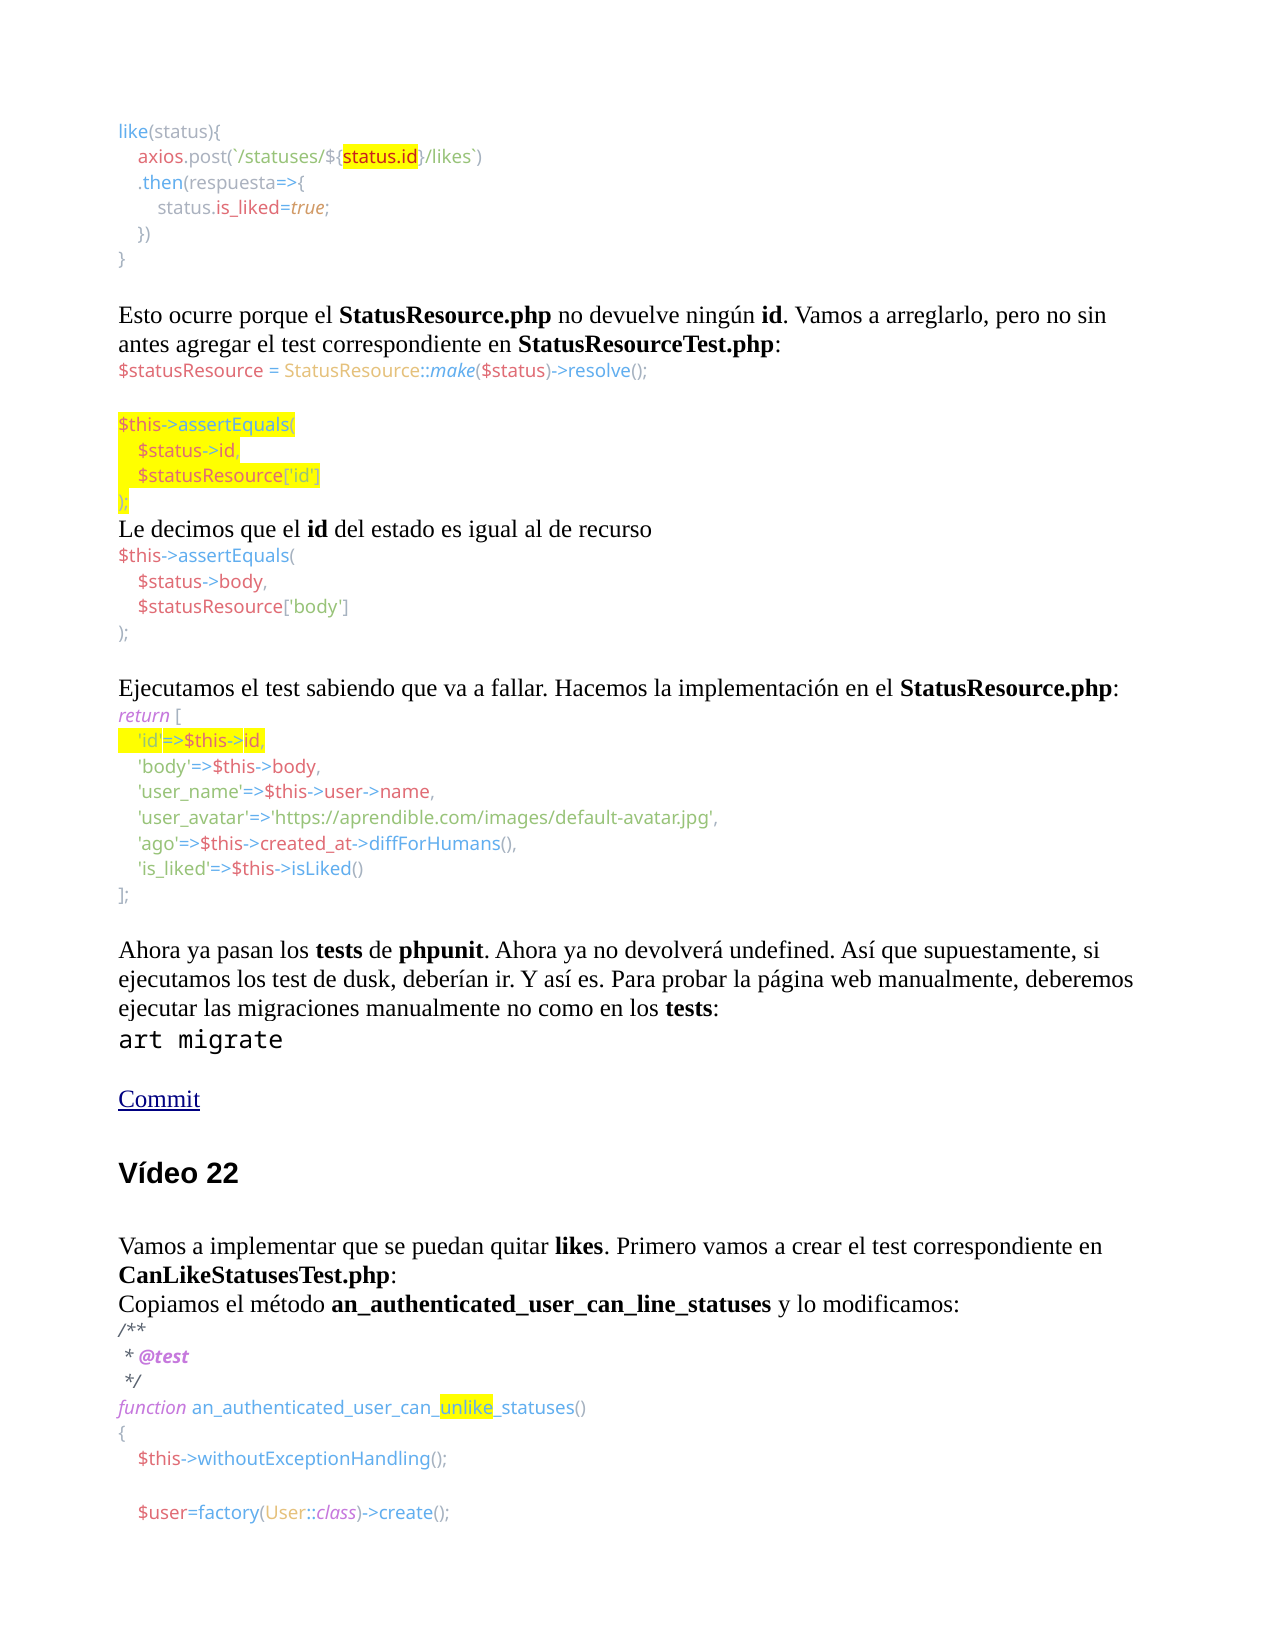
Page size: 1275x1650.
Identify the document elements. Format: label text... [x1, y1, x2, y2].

text Le decimos que el id del estado es igual al de recurso $this->assertEquals( $status->body, $statusResource['body'] ); [118, 514, 1157, 645]
text Ejecutamos el test sabiendo que va a fallar. Hacemos la implementación en el StatusResource.php: [118, 673, 1157, 702]
text art migrate [118, 1021, 1157, 1084]
text return [ 'id'=>$this->id, 'body'=>$this->body, 'user_name'=>$this->user->name, 'user_avatar'=>'https://aprendible.com/images/default-avatar.jpg', 'ago'=>$this->created_at->diffForHumans(), 'is_liked'=>$this->isLiked() ]; [118, 702, 1157, 906]
text Commit [118, 1084, 1157, 1113]
text Copiamos el método an_authenticated_user_can_line_statuses y lo modificamos: [118, 1289, 1157, 1317]
subtitle Vídeo 22 [118, 1156, 1157, 1190]
text Esto ocurre porque el StatusResource.php no devuelve ningún id. Vamos a arreglarlo, pero no sin antes agregar el test correspondiente en StatusResourceTest.php: [118, 300, 1157, 357]
text Vamos a implementar que se puedan quitar likes. Primero vamos a crear el test correspondiente en CanLikeStatusesTest.php: [118, 1231, 1157, 1289]
text /** * @test */ function an_authenticated_user_can_unlike_statuses() { $this->withoutExceptionHandling(); $user=factory(User::class)->create(); [118, 1317, 1157, 1525]
text Ahora ya pasan los tests de phpunit. Ahora ya no devolverá undefined. Así que supuestamente, si ejecutamos los test de dusk, deberían ir. Y así es. Para probar la página web manualmente, deberemos ejecutar las migraciones manualmente no como en los tests: [118, 935, 1157, 1021]
text like(status){ axios.post(`/statuses/${status.id}/likes`) .then(respuesta=>{ status.is_liked=true; }) } [118, 118, 1157, 271]
text $statusResource = StatusResource::make($status)->resolve(); $this->assertEquals( $status->id, $statusResource['id'] ); [118, 357, 1157, 514]
